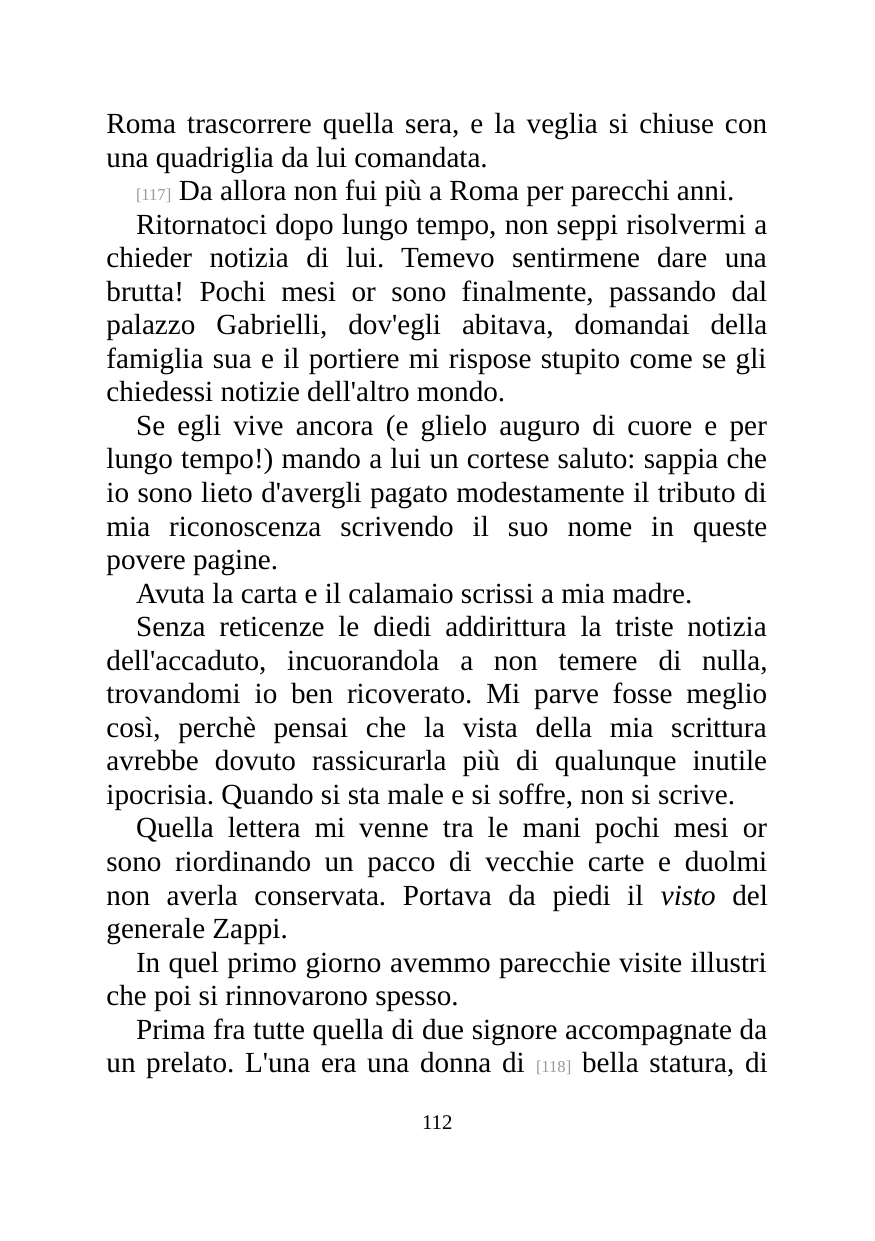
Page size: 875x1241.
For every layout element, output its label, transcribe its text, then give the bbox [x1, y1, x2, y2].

text Senza reticenze le diedi addirittura la triste notizia dell'accaduto, incuorandola a non temere di nulla, trovandomi io ben ricoverato. Mi parve fosse meglio così, perchè pensai che la vista della mia scrittura avrebbe dovuto rassicurarla più di qualunque inutile ipocrisia. Quando si sta male e si soffre, non si scrive. [106, 609, 768, 811]
text Se egli vive ancora (e glielo auguro di cuore e per lungo tempo!) mando a lui un cortese saluto: sappia che io sono lieto d'avergli pagato modestamente il tributo di mia riconoscenza scrivendo il suo nome in queste povere pagine. [106, 408, 768, 576]
text Ritornatoci dopo lungo tempo, non seppi risolvermi a chieder notizia di lui. Temevo sentirmene dare una brutta! Pochi mesi or sono finalmente, passando dal palazzo Gabrielli, dov'egli abitava, domandai della famiglia sua e il portiere mi rispose stupito come se gli chiedessi notizie dell'altro mondo. [106, 207, 768, 408]
text Quella lettera mi venne tra le mani pochi mesi or sono riordinando un pacco di vecchie carte e duolmi non averla conservata. Portava da piedi il visto del generale Zappi. [106, 811, 768, 945]
text Avuta la carta e il calamaio scrissi a mia madre. [106, 576, 768, 609]
text Roma trascorrere quella sera, e la veglia si chiuse con una quadriglia da lui comandata. [106, 106, 768, 173]
text In quel primo giorno avemmo parecchie visite illustri che poi si rinnovarono spesso. [106, 945, 768, 1012]
text [117] Da allora non fui più a Roma per parecchi anni. [106, 173, 768, 207]
text Prima fra tutte quella di due signore accompagnate da un prelato. L'una era una donna di [118] bella statura, di [106, 1012, 768, 1079]
